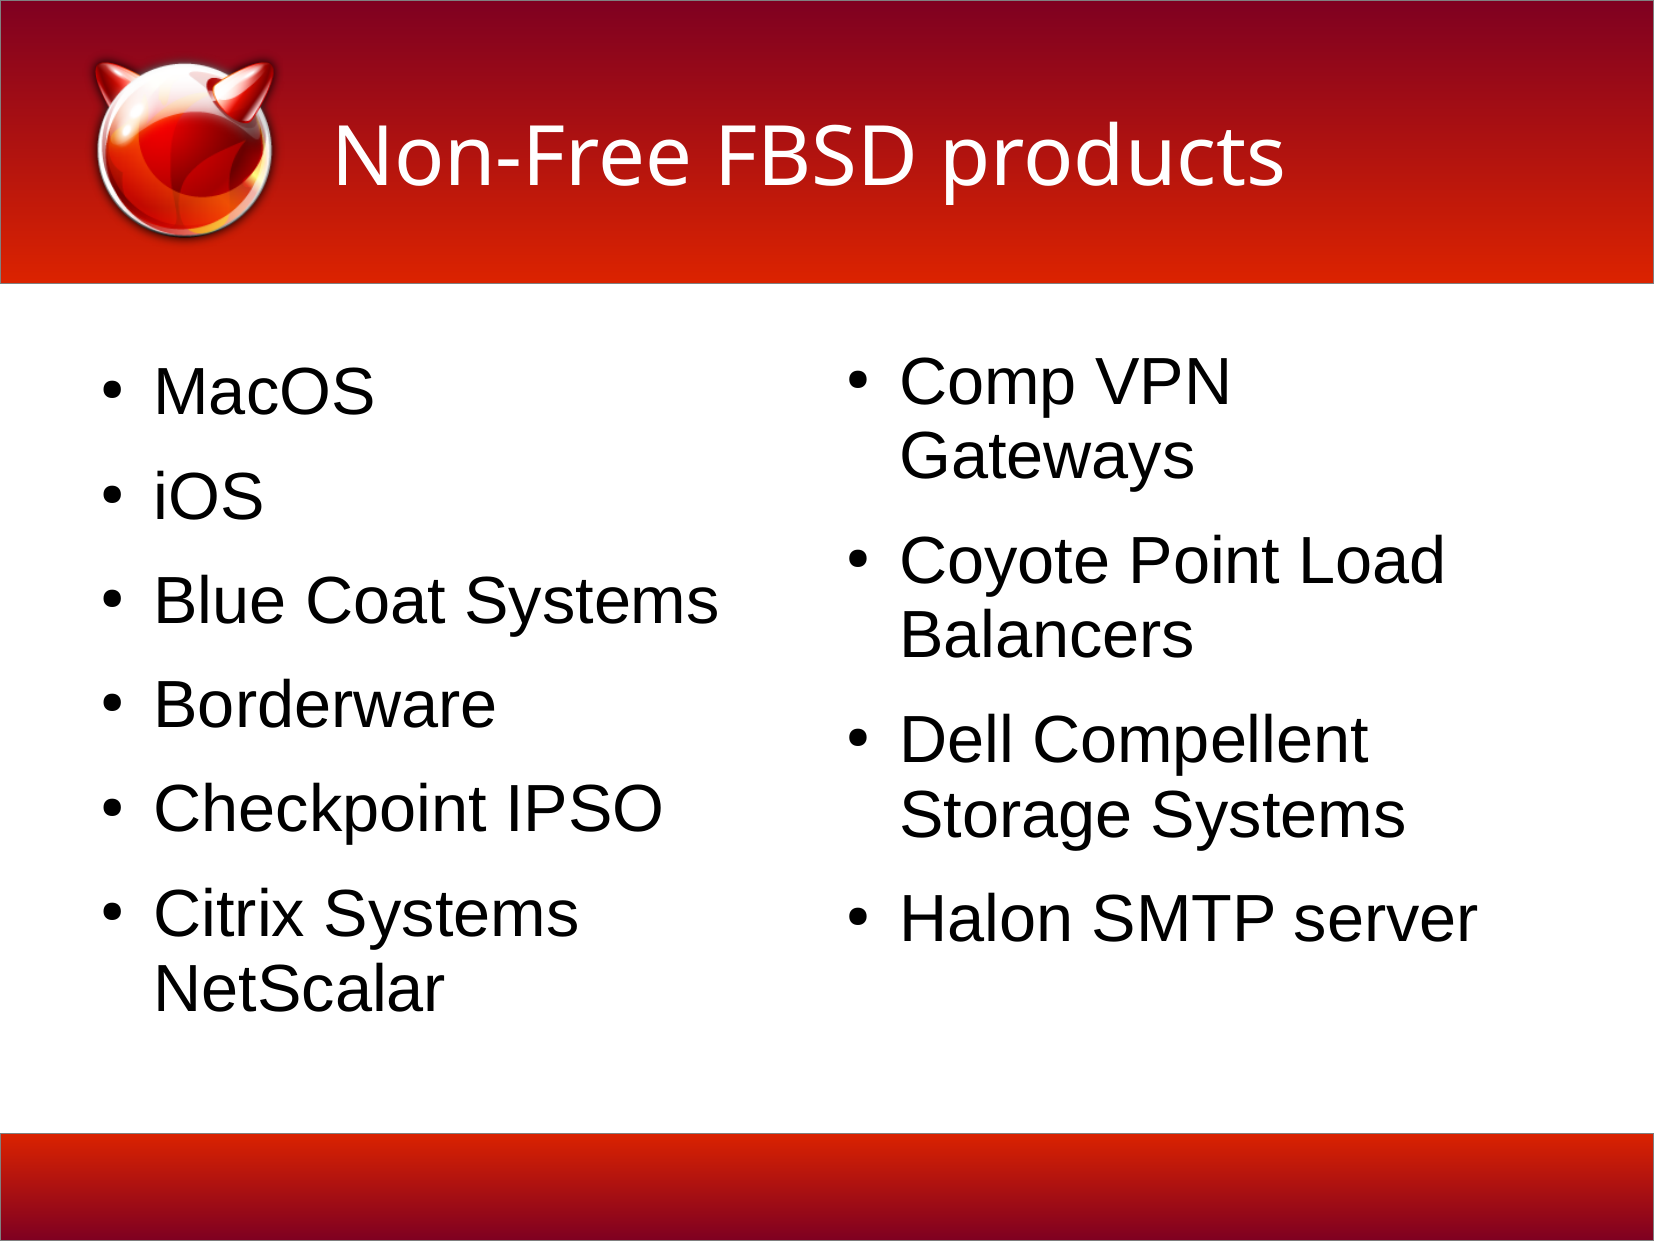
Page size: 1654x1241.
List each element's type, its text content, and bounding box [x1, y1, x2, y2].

list MacOS iOS Blue Coat Systems Borderware Checkpoint IPSO Citrix Systems NetScalar [82, 354, 793, 1074]
title Non-Free FBSD products [82, 49, 1536, 257]
list Comp VPN Gateways Coyote Point Load Balancers Dell Compellent Storage Systems Halon SMTP server [828, 343, 1539, 1063]
